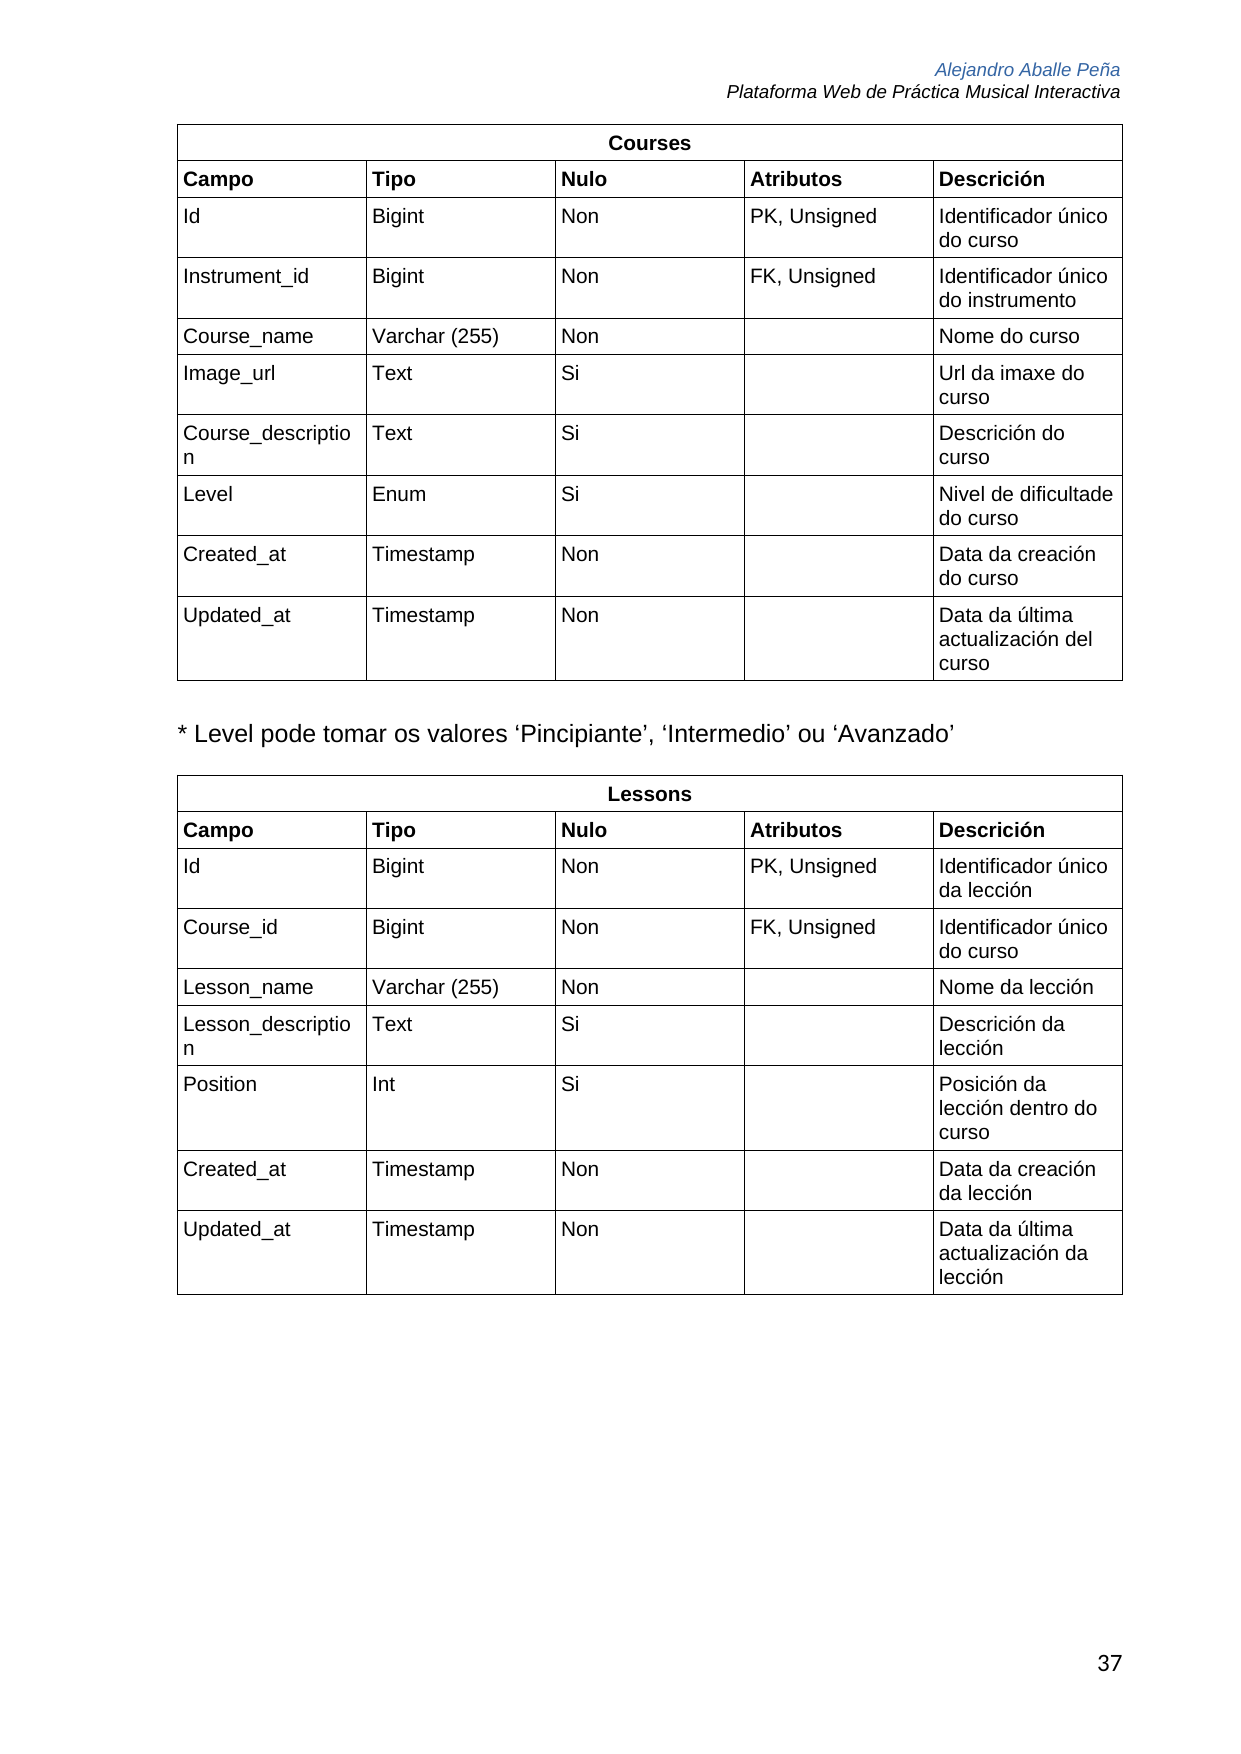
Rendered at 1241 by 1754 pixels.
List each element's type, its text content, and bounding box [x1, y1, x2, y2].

table_cell Si [556, 415, 744, 475]
table_cell Non [556, 909, 744, 968]
table_cell Bigint [367, 909, 555, 968]
table_cell [745, 969, 933, 1005]
table_header Lessons [178, 776, 1122, 811]
table_cell Bigint [367, 258, 555, 317]
table_cell [745, 1211, 933, 1294]
table_cell Non [556, 536, 744, 596]
table_cell Enum [367, 476, 555, 535]
table_cell Varchar (255) [367, 319, 555, 354]
table_cell Si [556, 476, 744, 535]
table_cell Instrument_id [178, 258, 366, 317]
table_cell Descrición da lección [934, 1006, 1122, 1065]
table_cell Identificador único do instrumento [934, 258, 1122, 317]
table_cell PK, Unsigned [745, 849, 933, 908]
table_cell Nulo [556, 812, 744, 847]
table_cell Posición da lección dentro do curso [934, 1066, 1122, 1149]
text * Level pode tomar os valores ‘Pincipiante’, ‘Intermedio’ ou ‘Avanzado’ [177, 719, 1122, 748]
table_cell Si [556, 1006, 744, 1065]
table_cell Timestamp [367, 1151, 555, 1210]
table_cell Identificador único do curso [934, 198, 1122, 257]
table_cell Timestamp [367, 597, 555, 680]
table_cell Data da creación do curso [934, 536, 1122, 596]
table_cell Bigint [367, 849, 555, 908]
table_cell FK, Unsigned [745, 909, 933, 968]
table_cell [745, 597, 933, 680]
table_cell Varchar (255) [367, 969, 555, 1005]
table_cell [745, 536, 933, 596]
table_cell Identificador único da lección [934, 849, 1122, 908]
table_cell Tipo [367, 161, 555, 197]
table_cell Text [367, 1006, 555, 1065]
table_cell [745, 415, 933, 475]
table_cell Non [556, 849, 744, 908]
table_cell Non [556, 319, 744, 354]
table_cell Data da última actualización del curso [934, 597, 1122, 680]
table_cell Created_at [178, 536, 366, 596]
table_cell Lesson_name [178, 969, 366, 1005]
table_cell Descrición [934, 161, 1122, 197]
table_cell Si [556, 1066, 744, 1149]
table_cell Descrición [934, 812, 1122, 847]
table_cell [745, 1066, 933, 1149]
table_cell Nivel de dificultade do curso [934, 476, 1122, 535]
table_cell Lesson_description [178, 1006, 366, 1065]
table_cell Updated_at [178, 597, 366, 680]
table_cell Tipo [367, 812, 555, 847]
table_cell Non [556, 258, 744, 317]
table_cell Course_name [178, 319, 366, 354]
table_cell [745, 355, 933, 414]
table_cell Updated_at [178, 1211, 366, 1294]
table_cell Id [178, 198, 366, 257]
table_cell PK, Unsigned [745, 198, 933, 257]
table_cell Atributos [745, 161, 933, 197]
table_cell Non [556, 969, 744, 1005]
table_cell [745, 319, 933, 354]
table_cell Int [367, 1066, 555, 1149]
table_cell Text [367, 415, 555, 475]
table_cell Descrición do curso [934, 415, 1122, 475]
table_cell [745, 1006, 933, 1065]
table_cell [745, 1151, 933, 1210]
table_cell Atributos [745, 812, 933, 847]
table_cell Timestamp [367, 1211, 555, 1294]
table_cell Si [556, 355, 744, 414]
table_cell Id [178, 849, 366, 908]
table_cell Nome da lección [934, 969, 1122, 1005]
table_cell Nulo [556, 161, 744, 197]
table_cell Created_at [178, 1151, 366, 1210]
table_cell Campo [178, 161, 366, 197]
table_cell Course_description [178, 415, 366, 475]
table_cell FK, Unsigned [745, 258, 933, 317]
table_cell Text [367, 355, 555, 414]
table_cell Course_id [178, 909, 366, 968]
table_header Courses [178, 125, 1122, 160]
table_cell Campo [178, 812, 366, 847]
table_cell Data da última actualización da lección [934, 1211, 1122, 1294]
table_cell [745, 476, 933, 535]
table_cell Timestamp [367, 536, 555, 596]
table_cell Data da creación da lección [934, 1151, 1122, 1210]
table_cell Non [556, 198, 744, 257]
table_cell Level [178, 476, 366, 535]
table_cell Non [556, 1211, 744, 1294]
table_cell Non [556, 597, 744, 680]
table_cell Identificador único do curso [934, 909, 1122, 968]
table_cell Position [178, 1066, 366, 1149]
table_cell Image_url [178, 355, 366, 414]
table_cell Non [556, 1151, 744, 1210]
table_cell Nome do curso [934, 319, 1122, 354]
table_cell Url da imaxe do curso [934, 355, 1122, 414]
table_cell Bigint [367, 198, 555, 257]
